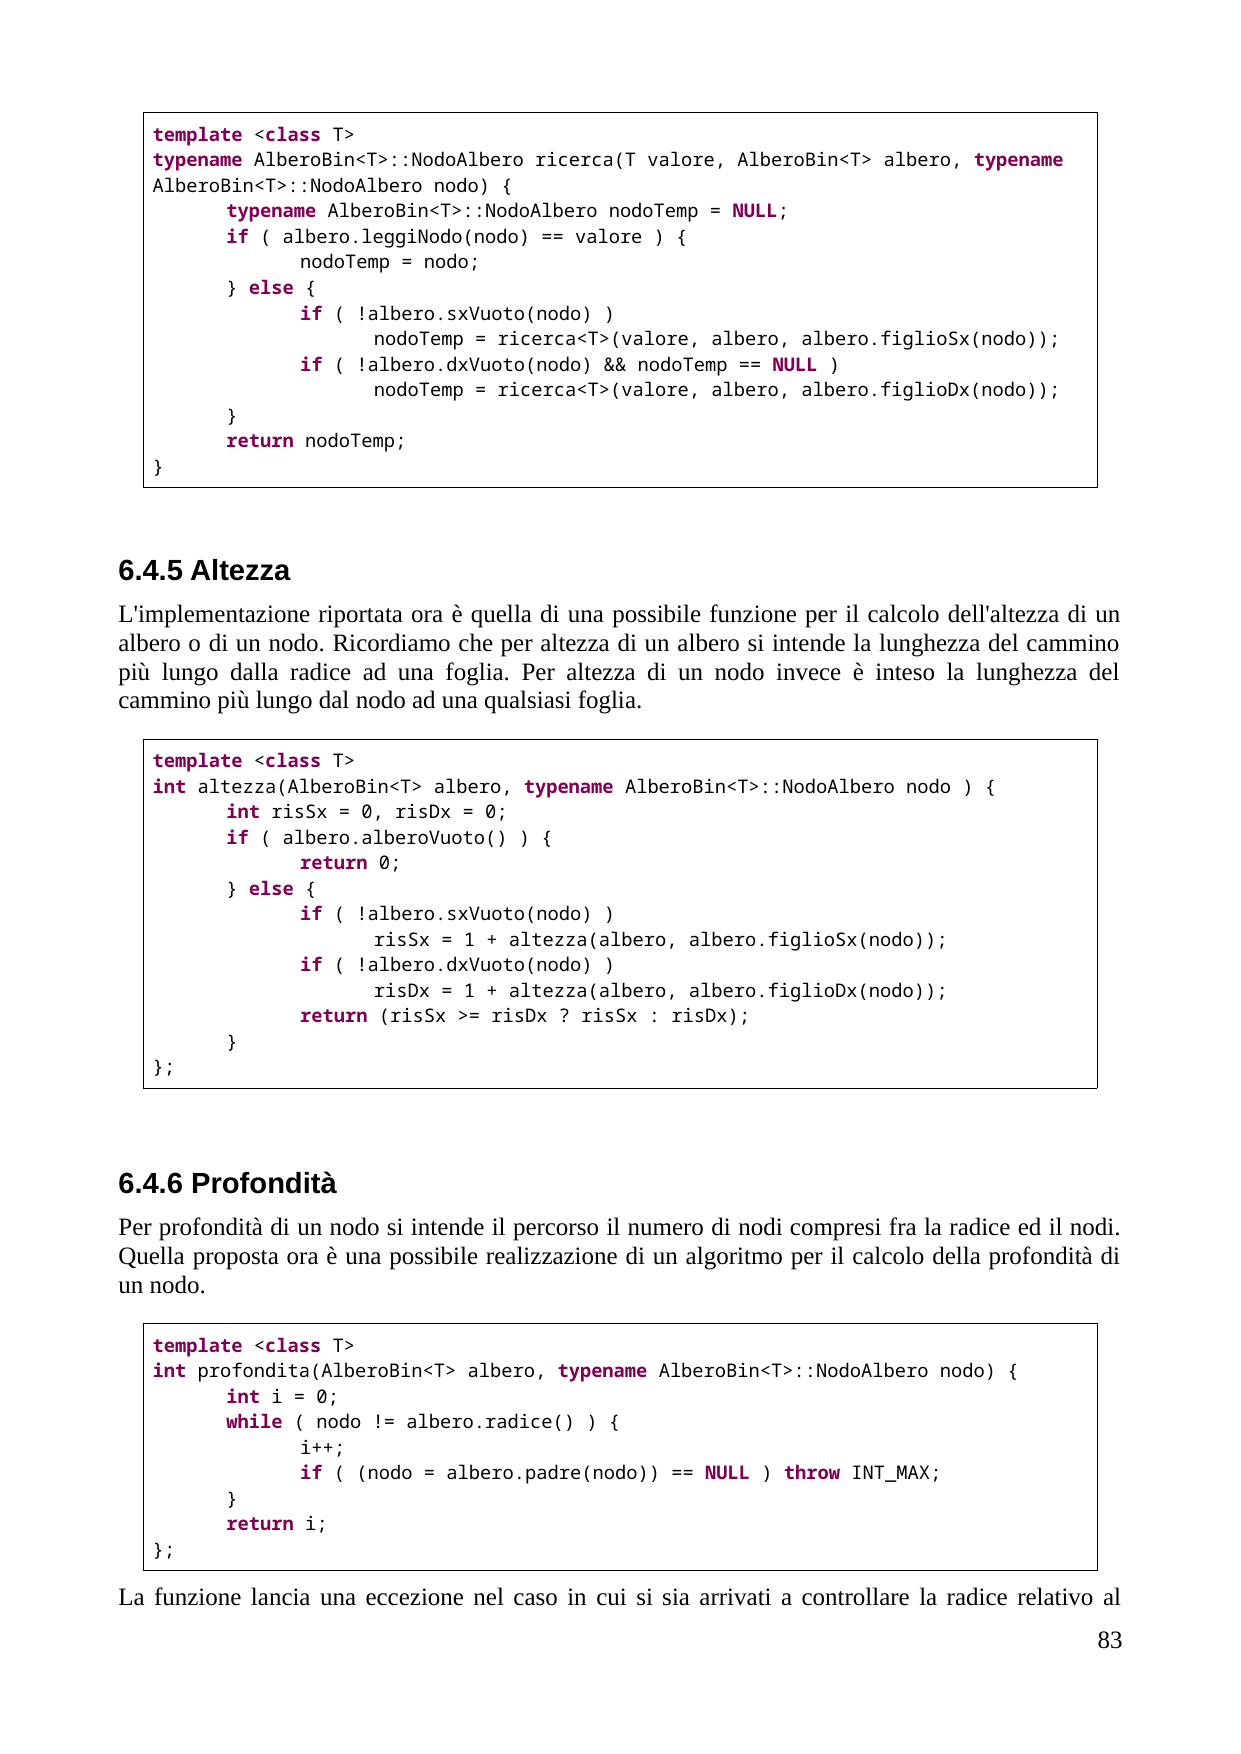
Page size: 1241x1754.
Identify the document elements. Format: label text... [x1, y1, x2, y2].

text i++; [152, 1434, 1088, 1459]
text } else { [152, 875, 1088, 901]
text } [152, 453, 1088, 478]
text La funzione lancia una eccezione nel caso in cui si sia arrivati a controllare la radice relativo al [118, 1311, 1122, 1611]
subtitle 6.4.5 Altezza [118, 553, 1122, 587]
text L'implementazione riportata ora è quella di una possibile funzione per il calcolo dell'altezza di un albero o di un nodo. Ricordiamo che per altezza di un albero si intende la lunghezza del cammino più lungo dalla radice ad una foglia. Per altezza di un nodo invece è inteso la lunghezza del cammino più lungo dal nodo ad una qualsiasi foglia. [118, 599, 1122, 714]
text while ( nodo != albero.radice() ) { [152, 1408, 1088, 1434]
text return i; [152, 1511, 1088, 1536]
text }; [152, 1054, 1088, 1079]
text int i = 0; [152, 1383, 1088, 1408]
text template <class T> [152, 747, 1088, 773]
text typename AlberoBin<T>::NodoAlbero ricerca(T valore, AlberoBin<T> albero, typename AlberoBin<T>::NodoAlbero nodo) { [152, 147, 1088, 198]
text if ( !albero.dxVuoto(nodo) && nodoTemp == NULL ) [152, 351, 1088, 376]
text template <class T> [152, 121, 1088, 147]
text if ( !albero.sxVuoto(nodo) ) [152, 901, 1088, 926]
subtitle 6.4.6 Profondità [118, 1166, 1122, 1200]
text } else { [152, 274, 1088, 300]
text int profondita(AlberoBin<T> albero, typename AlberoBin<T>::NodoAlbero nodo) { [152, 1357, 1088, 1383]
text risDx = 1 + altezza(albero, albero.figlioDx(nodo)); [152, 977, 1088, 1003]
text } [152, 1485, 1088, 1511]
text }; [152, 1536, 1088, 1562]
text nodoTemp = ricerca<T>(valore, albero, albero.figlioSx(nodo)); [152, 325, 1088, 351]
text if ( !albero.dxVuoto(nodo) ) [152, 952, 1088, 977]
text template <class T> [152, 1332, 1088, 1357]
text return nodoTemp; [152, 427, 1088, 453]
text if ( (nodo = albero.padre(nodo)) == NULL ) throw INT_MAX; [152, 1459, 1088, 1485]
text typename AlberoBin<T>::NodoAlbero nodoTemp = NULL; [152, 198, 1088, 223]
text int altezza(AlberoBin<T> albero, typename AlberoBin<T>::NodoAlbero nodo ) { [152, 773, 1088, 798]
text nodoTemp = nodo; [152, 249, 1088, 274]
text return 0; [152, 849, 1088, 875]
text risSx = 1 + altezza(albero, albero.figlioSx(nodo)); [152, 926, 1088, 952]
text int risSx = 0, risDx = 0; [152, 798, 1088, 824]
text } [152, 402, 1088, 427]
text return (risSx >= risDx ? risSx : risDx); [152, 1003, 1088, 1028]
text if ( albero.alberoVuoto() ) { [152, 824, 1088, 849]
text Per profondità di un nodo si intende il percorso il numero di nodi compresi fra la radice ed il nodi. Quella proposta ora è una possibile realizzazione di un algoritmo per il calcolo della profondità di un nodo. [118, 1212, 1122, 1299]
text if ( !albero.sxVuoto(nodo) ) [152, 300, 1088, 325]
text nodoTemp = ricerca<T>(valore, albero, albero.figlioDx(nodo)); [152, 376, 1088, 402]
text } [152, 1028, 1088, 1054]
text if ( albero.leggiNodo(nodo) == valore ) { [152, 223, 1088, 249]
